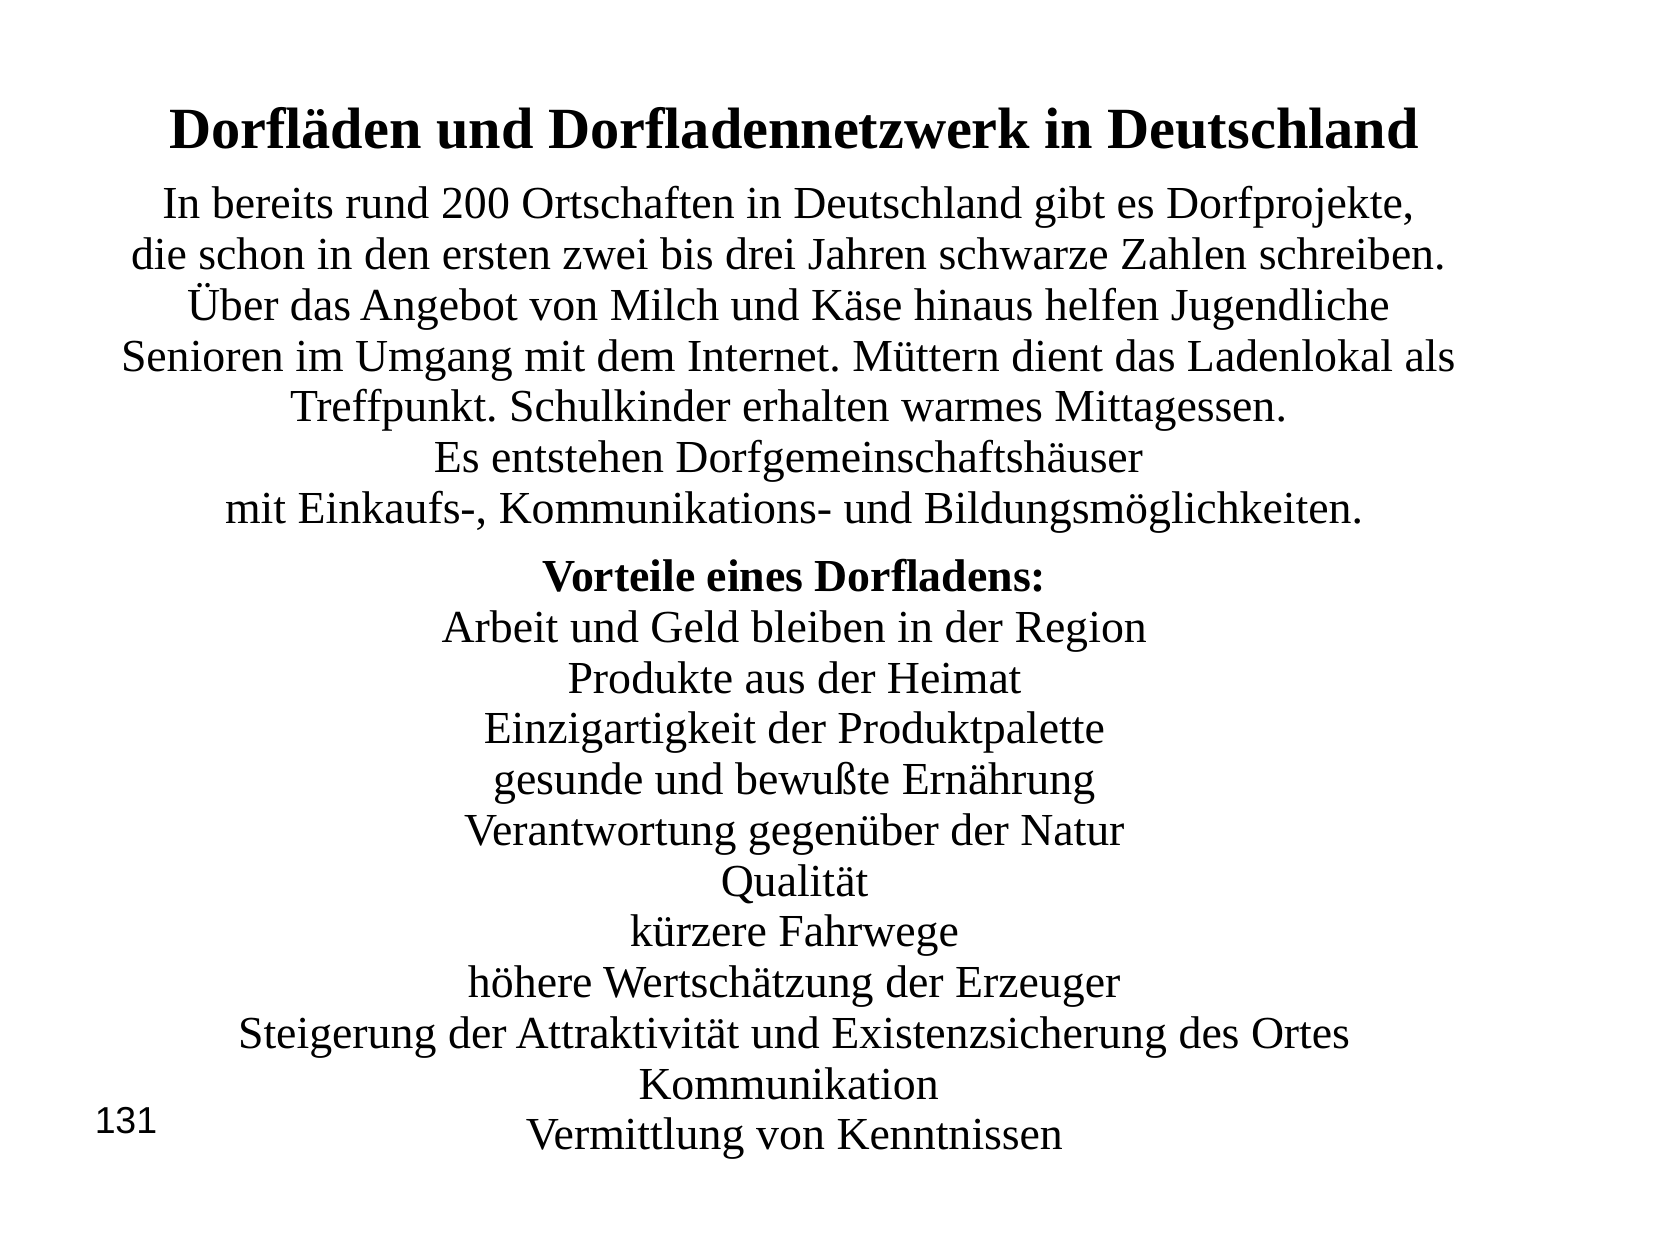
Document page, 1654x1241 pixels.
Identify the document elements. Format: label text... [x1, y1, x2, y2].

text_box [134, 1092, 227, 1163]
text_box Dorfläden und Dorfladennetzwerk in Deutschland In bereits rund 200 Ortschaften in Deutschland gibt es Dorfprojekte, die schon in den ersten zwei bis drei Jahren schwarze Zahlen schreiben. Über das Angebot von Milch und Käse hinaus helfen Jugendliche Senioren im Umgang mit dem Internet. Müttern dient das Ladenlokal als Treffpunkt. Schulkinder erhalten warmes Mittagessen. Es entstehen Dorfgemeinschaftshäuser mit Einkaufs-, Kommunikations- und Bildungsmöglichkeiten. Vorteile eines Dorfladens: Arbeit und Geld bleiben in der Region Produkte aus der Heimat Einzigartigkeit der Produktpalette gesunde und bewußte Ernährung Verantwortung gegenüber der Natur Qualität kürzere Fahrwege höhere Wertschätzung der Erzeuger Steigerung der Attraktivität und Existenzsicherung des Ortes Kommunikation Vermittlung von Kenntnissen [106, 88, 1571, 1168]
